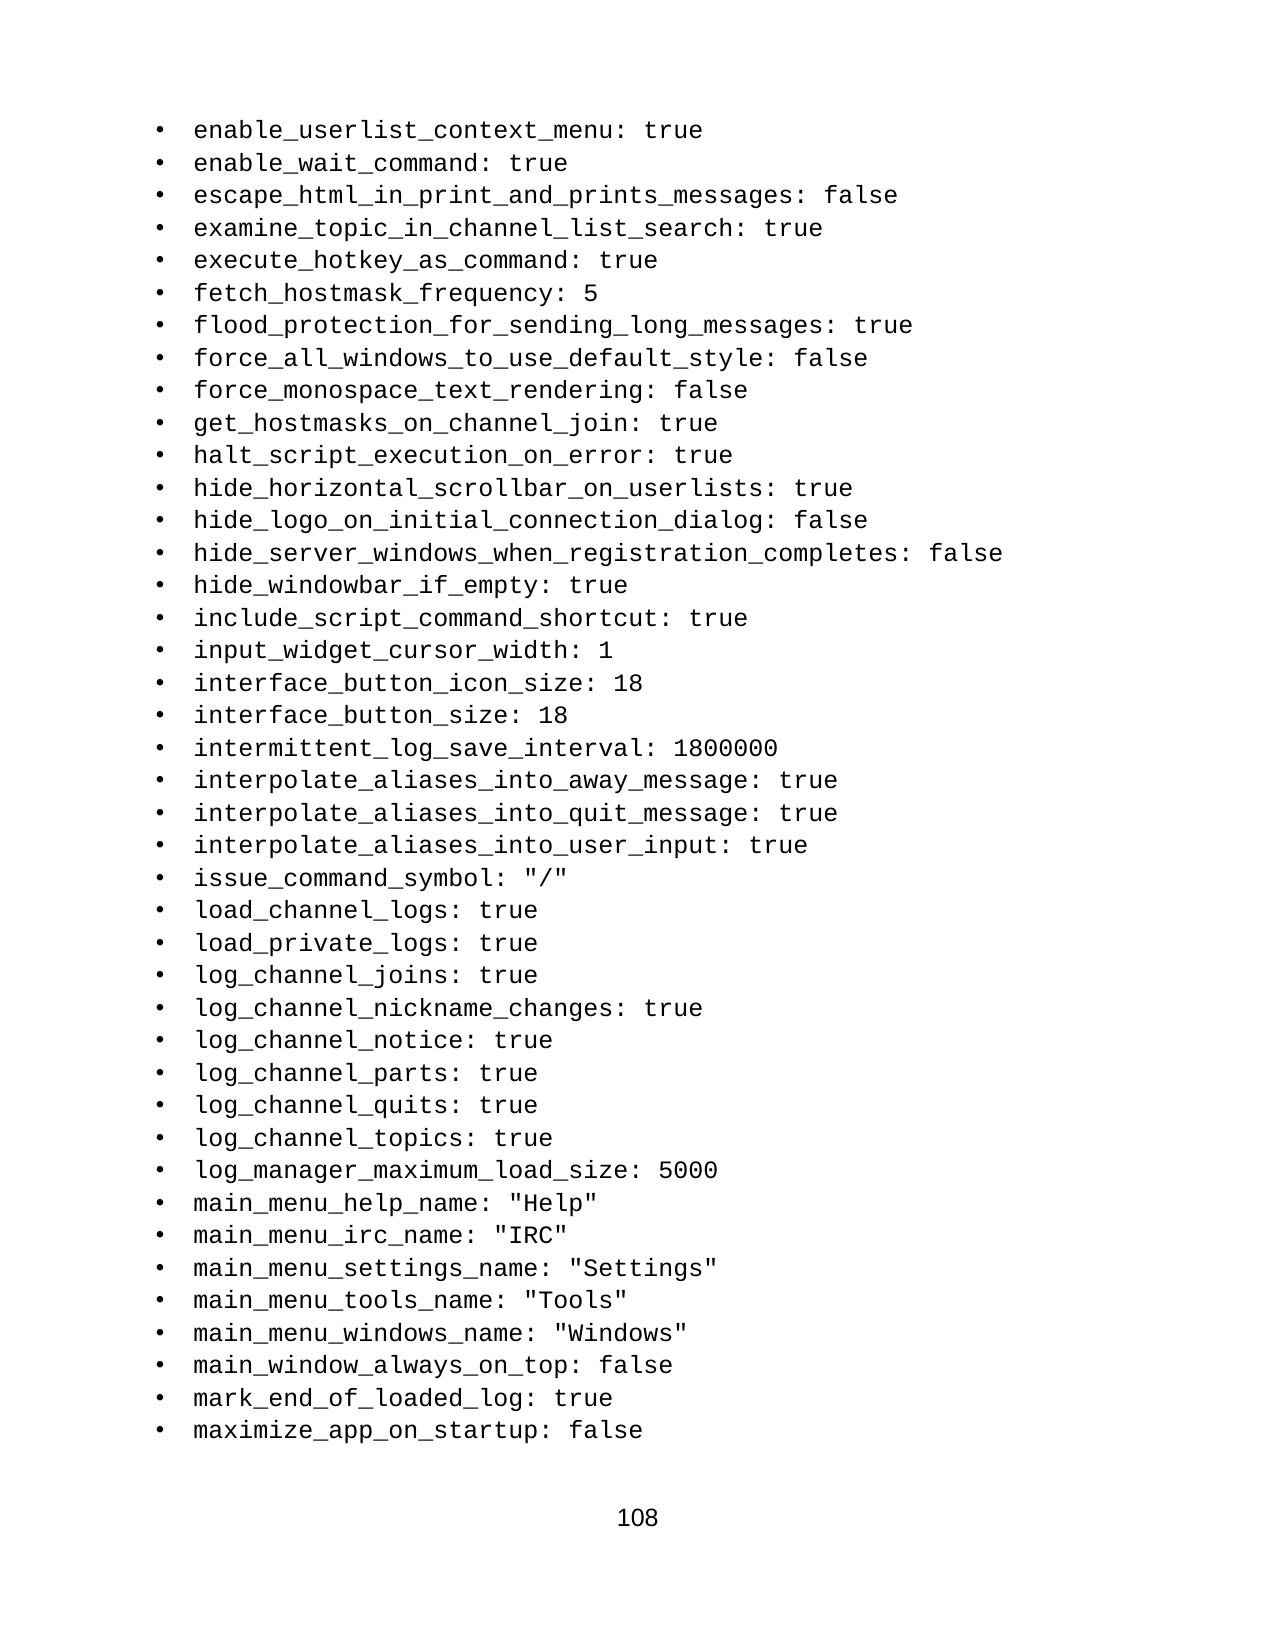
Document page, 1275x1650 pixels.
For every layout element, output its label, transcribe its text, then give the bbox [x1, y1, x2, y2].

list intermittent_log_save_interval: 1800000 [156, 736, 1157, 764]
list main_menu_tools_name: "Tools" [156, 1288, 1157, 1316]
list hide_windowbar_if_empty: true [156, 573, 1157, 601]
list maximize_app_on_startup: false [156, 1418, 1157, 1446]
list interpolate_aliases_into_user_input: true [156, 833, 1157, 861]
list input_widget_cursor_width: 1 [156, 638, 1157, 666]
list main_menu_settings_name: "Settings" [156, 1256, 1157, 1284]
list main_menu_windows_name: "Windows" [156, 1321, 1157, 1349]
list main_menu_help_name: "Help" [156, 1191, 1157, 1219]
list hide_logo_on_initial_connection_dialog: false [156, 508, 1157, 536]
list escape_html_in_print_and_prints_messages: false [156, 183, 1157, 211]
list interface_button_size: 18 [156, 703, 1157, 731]
list interpolate_aliases_into_away_message: true [156, 768, 1157, 796]
list mark_end_of_loaded_log: true [156, 1386, 1157, 1414]
list include_script_command_shortcut: true [156, 606, 1157, 634]
list load_channel_logs: true [156, 898, 1157, 926]
list force_all_windows_to_use_default_style: false [156, 346, 1157, 374]
list main_window_always_on_top: false [156, 1353, 1157, 1381]
list examine_topic_in_channel_list_search: true [156, 216, 1157, 244]
list log_channel_nickname_changes: true [156, 996, 1157, 1024]
list log_channel_joins: true [156, 963, 1157, 991]
list enable_wait_command: true [156, 151, 1157, 179]
list interface_button_icon_size: 18 [156, 671, 1157, 699]
list flood_protection_for_sending_long_messages: true [156, 313, 1157, 341]
list log_channel_quits: true [156, 1093, 1157, 1121]
list log_channel_parts: true [156, 1061, 1157, 1089]
list execute_hotkey_as_command: true [156, 248, 1157, 276]
list log_channel_notice: true [156, 1028, 1157, 1056]
list force_monospace_text_rendering: false [156, 378, 1157, 406]
list hide_server_windows_when_registration_completes: false [156, 541, 1157, 569]
list enable_userlist_context_menu: true [156, 118, 1157, 146]
list hide_horizontal_scrollbar_on_userlists: true [156, 476, 1157, 504]
list halt_script_execution_on_error: true [156, 443, 1157, 471]
list interpolate_aliases_into_quit_message: true [156, 801, 1157, 829]
list load_private_logs: true [156, 931, 1157, 959]
list log_channel_topics: true [156, 1126, 1157, 1154]
list get_hostmasks_on_channel_join: true [156, 411, 1157, 439]
list log_manager_maximum_load_size: 5000 [156, 1158, 1157, 1186]
list fetch_hostmask_frequency: 5 [156, 281, 1157, 309]
list main_menu_irc_name: "IRC" [156, 1223, 1157, 1251]
list issue_command_symbol: "/" [156, 866, 1157, 894]
